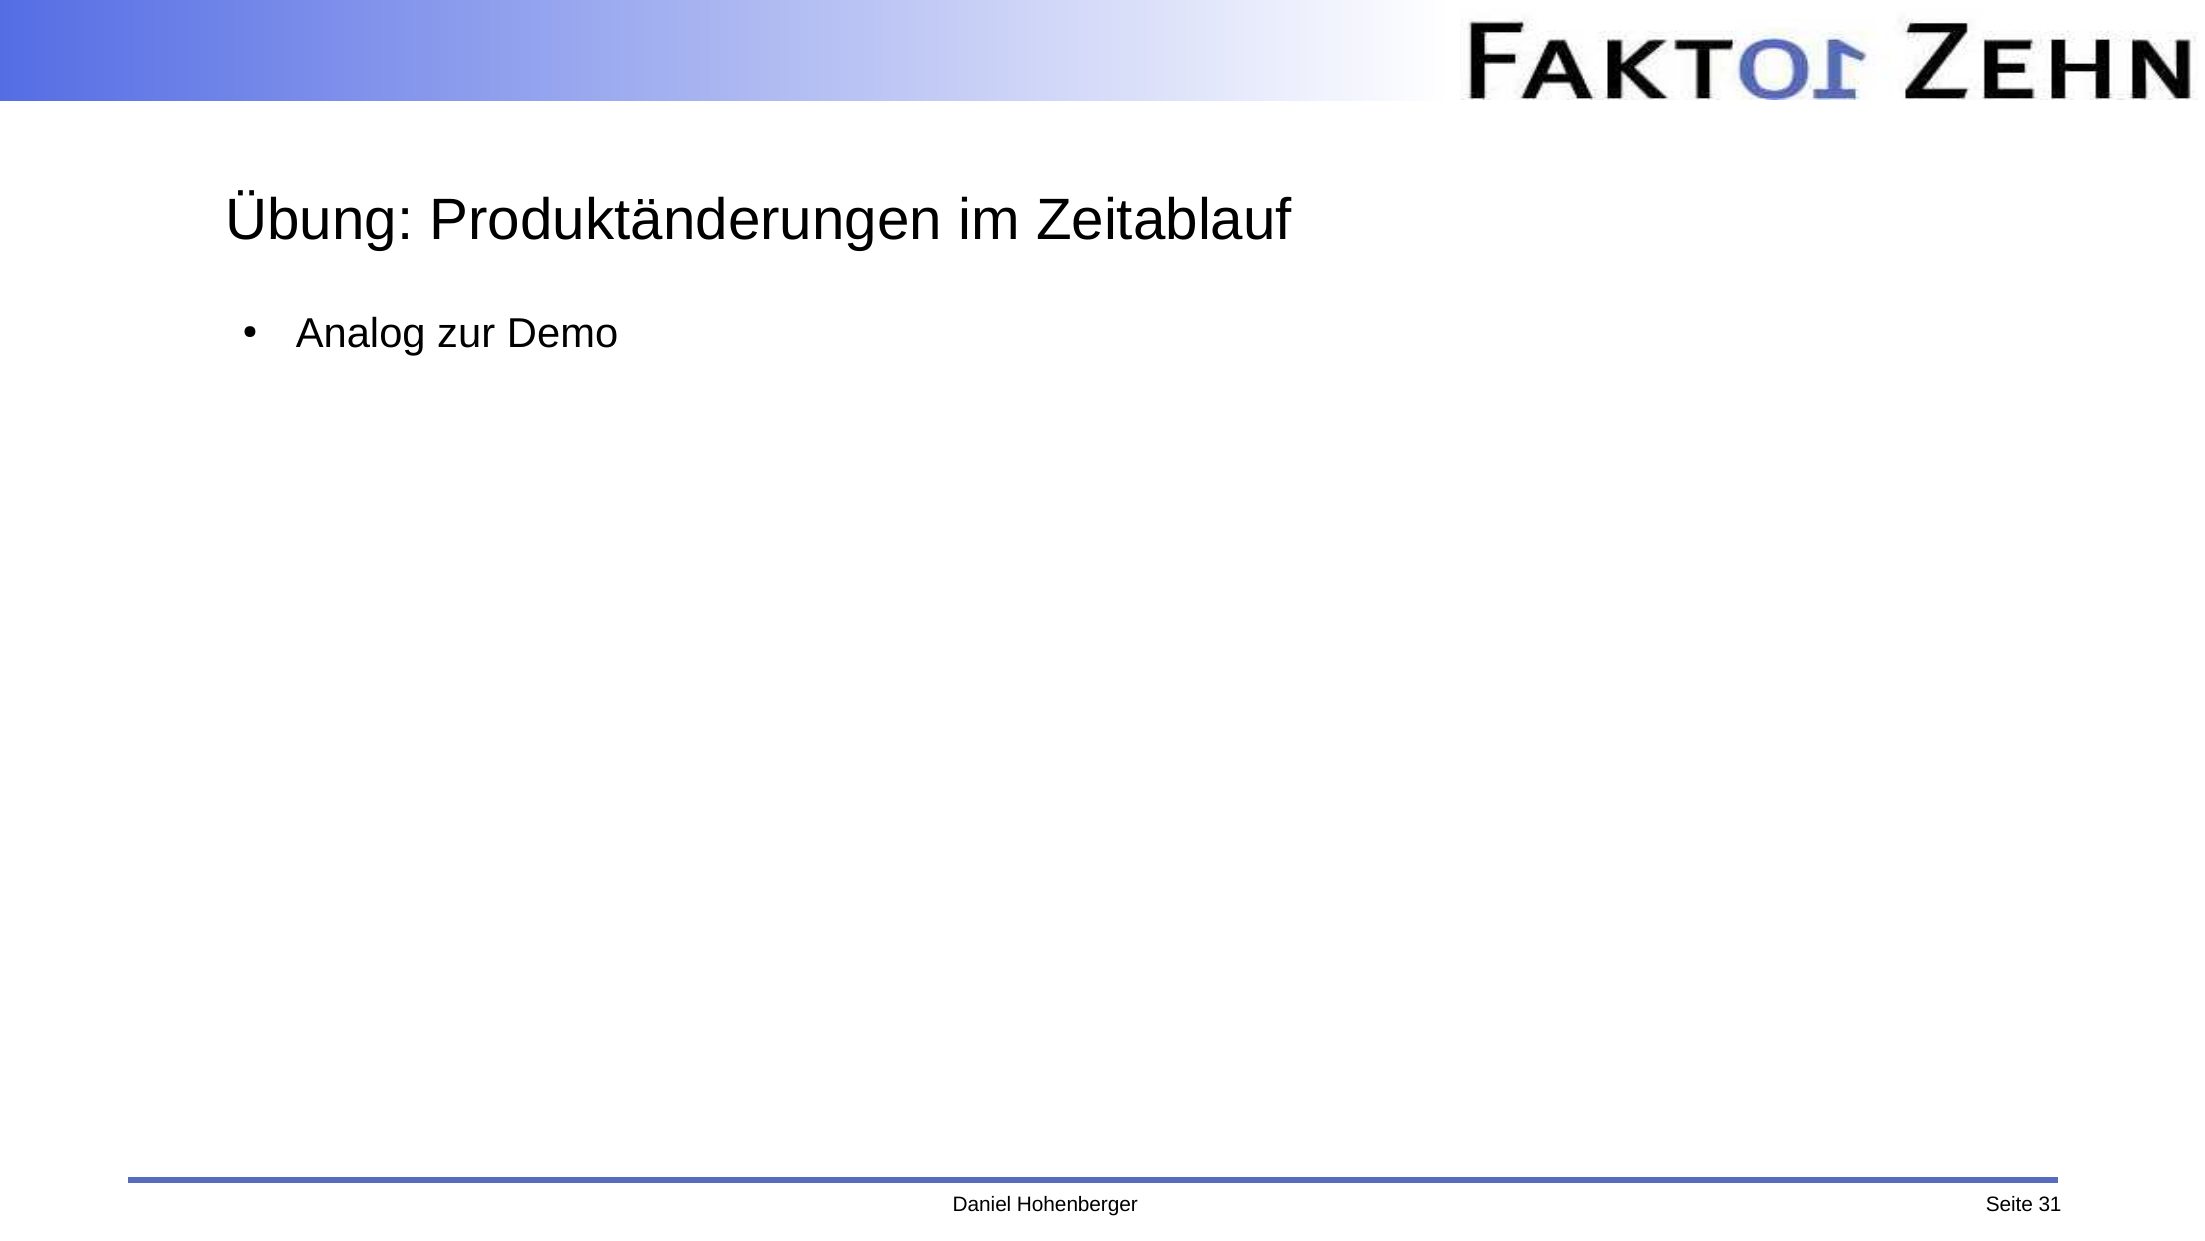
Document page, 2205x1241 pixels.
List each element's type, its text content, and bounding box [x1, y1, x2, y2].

title Übung: Produktänderungen im Zeitablauf [225, 142, 2060, 296]
picture [1460, 7, 2202, 100]
list Analog zur Demo [225, 310, 1981, 1078]
